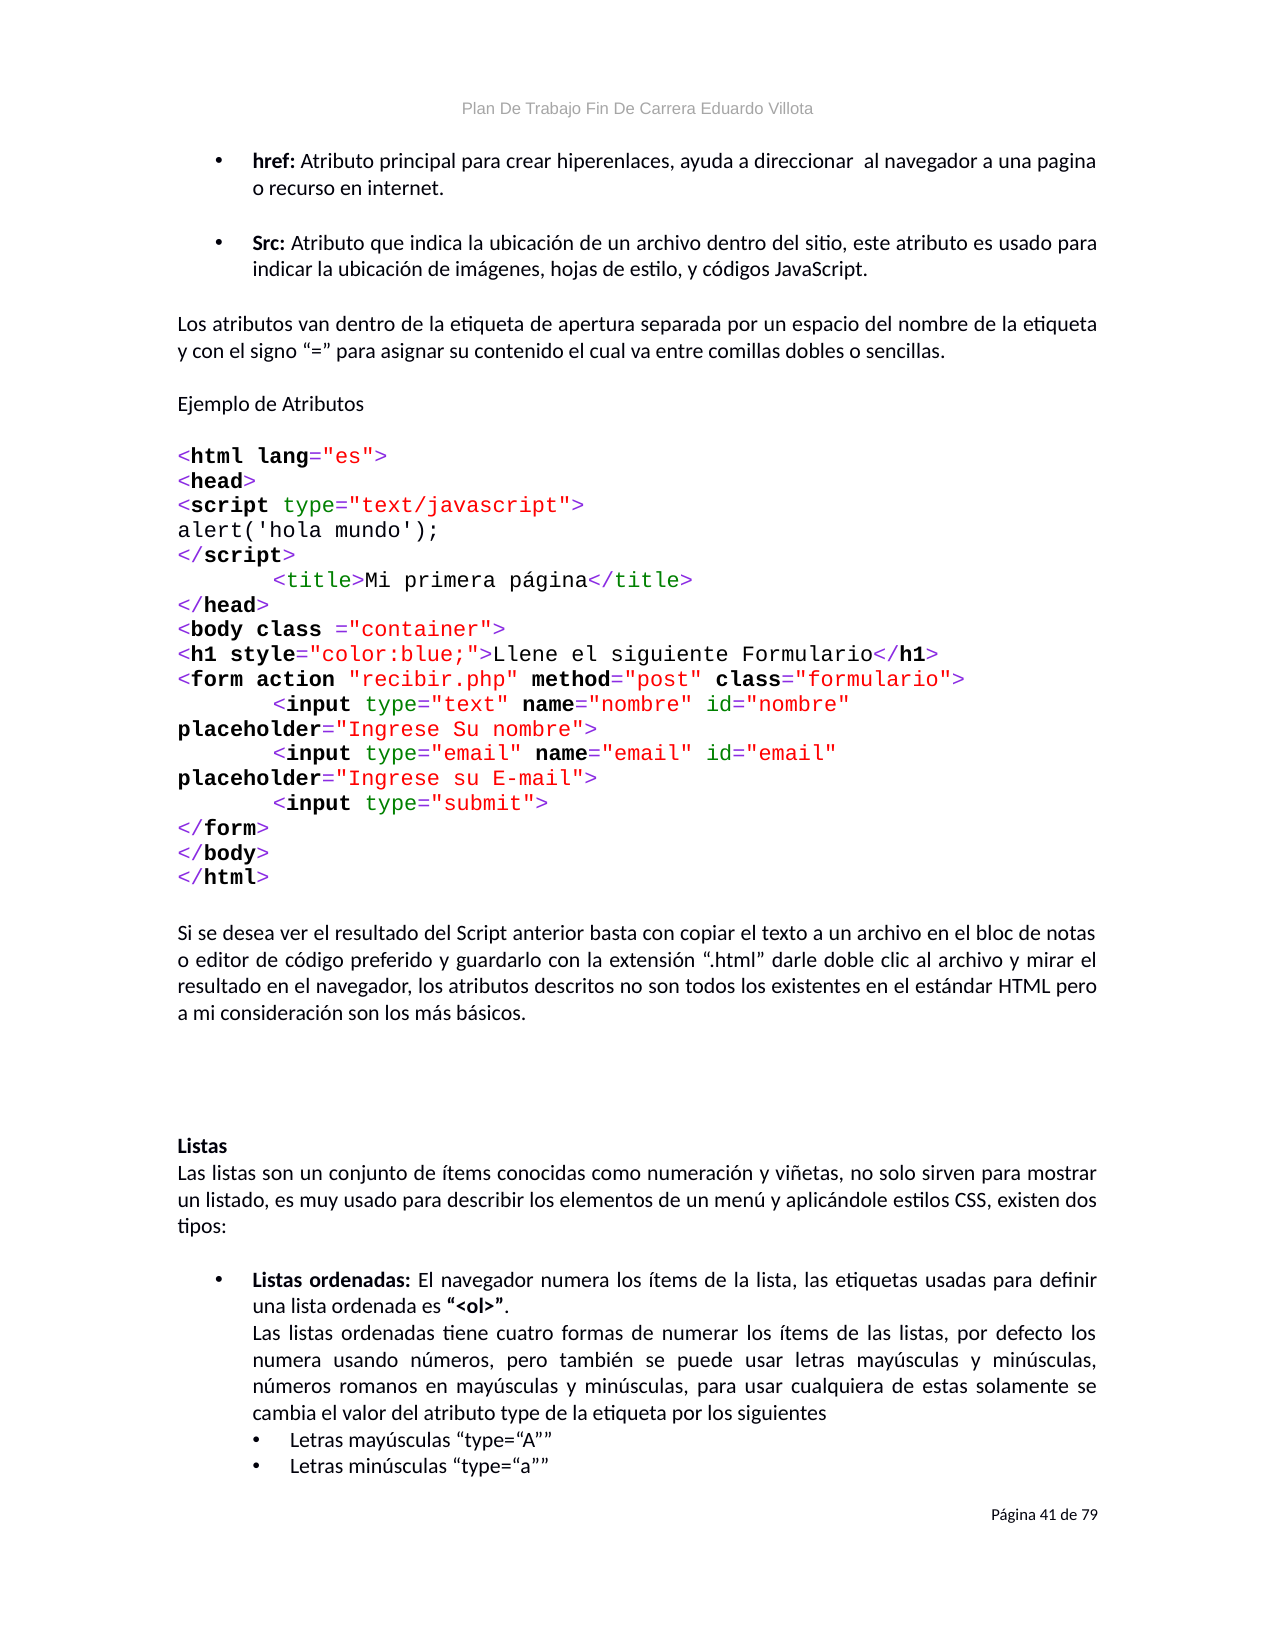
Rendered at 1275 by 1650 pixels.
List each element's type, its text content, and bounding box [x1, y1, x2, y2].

text Las listas son un conjunto de ítems conocidas como numeración y viñetas, no solo sirven para mostrar un listado, es muy usado para describir los elementos de un menú y aplicándole estilos CSS, existen dos tipos: [177, 1159, 1098, 1239]
list Las listas ordenadas tiene cuatro formas de numerar los ítems de las listas, por defecto los numera usando números, pero también se puede usar letras mayúsculas y minúsculas, números romanos en mayúsculas y minúsculas, para usar cualquiera de estas solamente se cambia el valor del atributo type de la etiqueta por los siguientes [215, 1319, 1098, 1426]
text </form> [177, 817, 1098, 842]
text </body> [177, 842, 1098, 866]
text </head> [177, 594, 1098, 618]
text <input type="submit"> [177, 792, 1098, 817]
list Src: Atributo que indica la ubicación de un archivo dentro del sitio, este atributo es usado para indicar la ubicación de imágenes, hojas de estilo, y códigos JavaScript. [215, 229, 1098, 282]
text Los atributos van dentro de la etiqueta de apertura separada por un espacio del nombre de la etiqueta y con el signo “=” para asignar su contenido el cual va entre comillas dobles o sencillas. [177, 310, 1098, 364]
text </script> [177, 544, 1098, 569]
text </html> [177, 866, 1098, 891]
text <head> [177, 470, 1098, 494]
list Letras minúsculas “type=“a”” [252, 1453, 1098, 1479]
text <input type="email" name="email" id="email" placeholder="Ingrese su E-mail"> [177, 742, 1098, 792]
text <script type="text/javascript"> [177, 494, 1098, 519]
text <h1 style="color:blue;">Llene el siguiente Formulario</h1> [177, 643, 1098, 668]
text Si se desea ver el resultado del Script anterior basta con copiar el texto a un archivo en el bloc de notas o editor de código preferido y guardarlo con la extensión “.html” darle doble clic al archivo y mirar el resultado en el navegador, los atributos descritos no son todos los existentes en el estándar HTML pero a mi consideración son los más básicos. [177, 919, 1098, 1026]
text <input type="text" name="nombre" id="nombre" placeholder="Ingrese Su nombre"> [177, 693, 1098, 742]
list Listas ordenadas: El navegador numera los ítems de la lista, las etiquetas usadas para definir una lista ordenada es “<ol>”. [215, 1266, 1098, 1319]
text Listas [177, 1133, 1098, 1159]
text <html lang="es"> [177, 445, 1098, 470]
text <form action "recibir.php" method="post" class="formulario"> [177, 668, 1098, 693]
text Ejemplo de Atributos [177, 390, 1098, 417]
text alert('hola mundo'); [177, 519, 1098, 544]
list Letras mayúsculas “type=“A”” [252, 1426, 1098, 1453]
text <title>Mi primera página</title> [177, 569, 1098, 594]
text <body class ="container"> [177, 618, 1098, 643]
list href: Atributo principal para crear hiperenlaces, ayuda a direccionar al navegador a una pagina o recurso en internet. [215, 148, 1098, 201]
